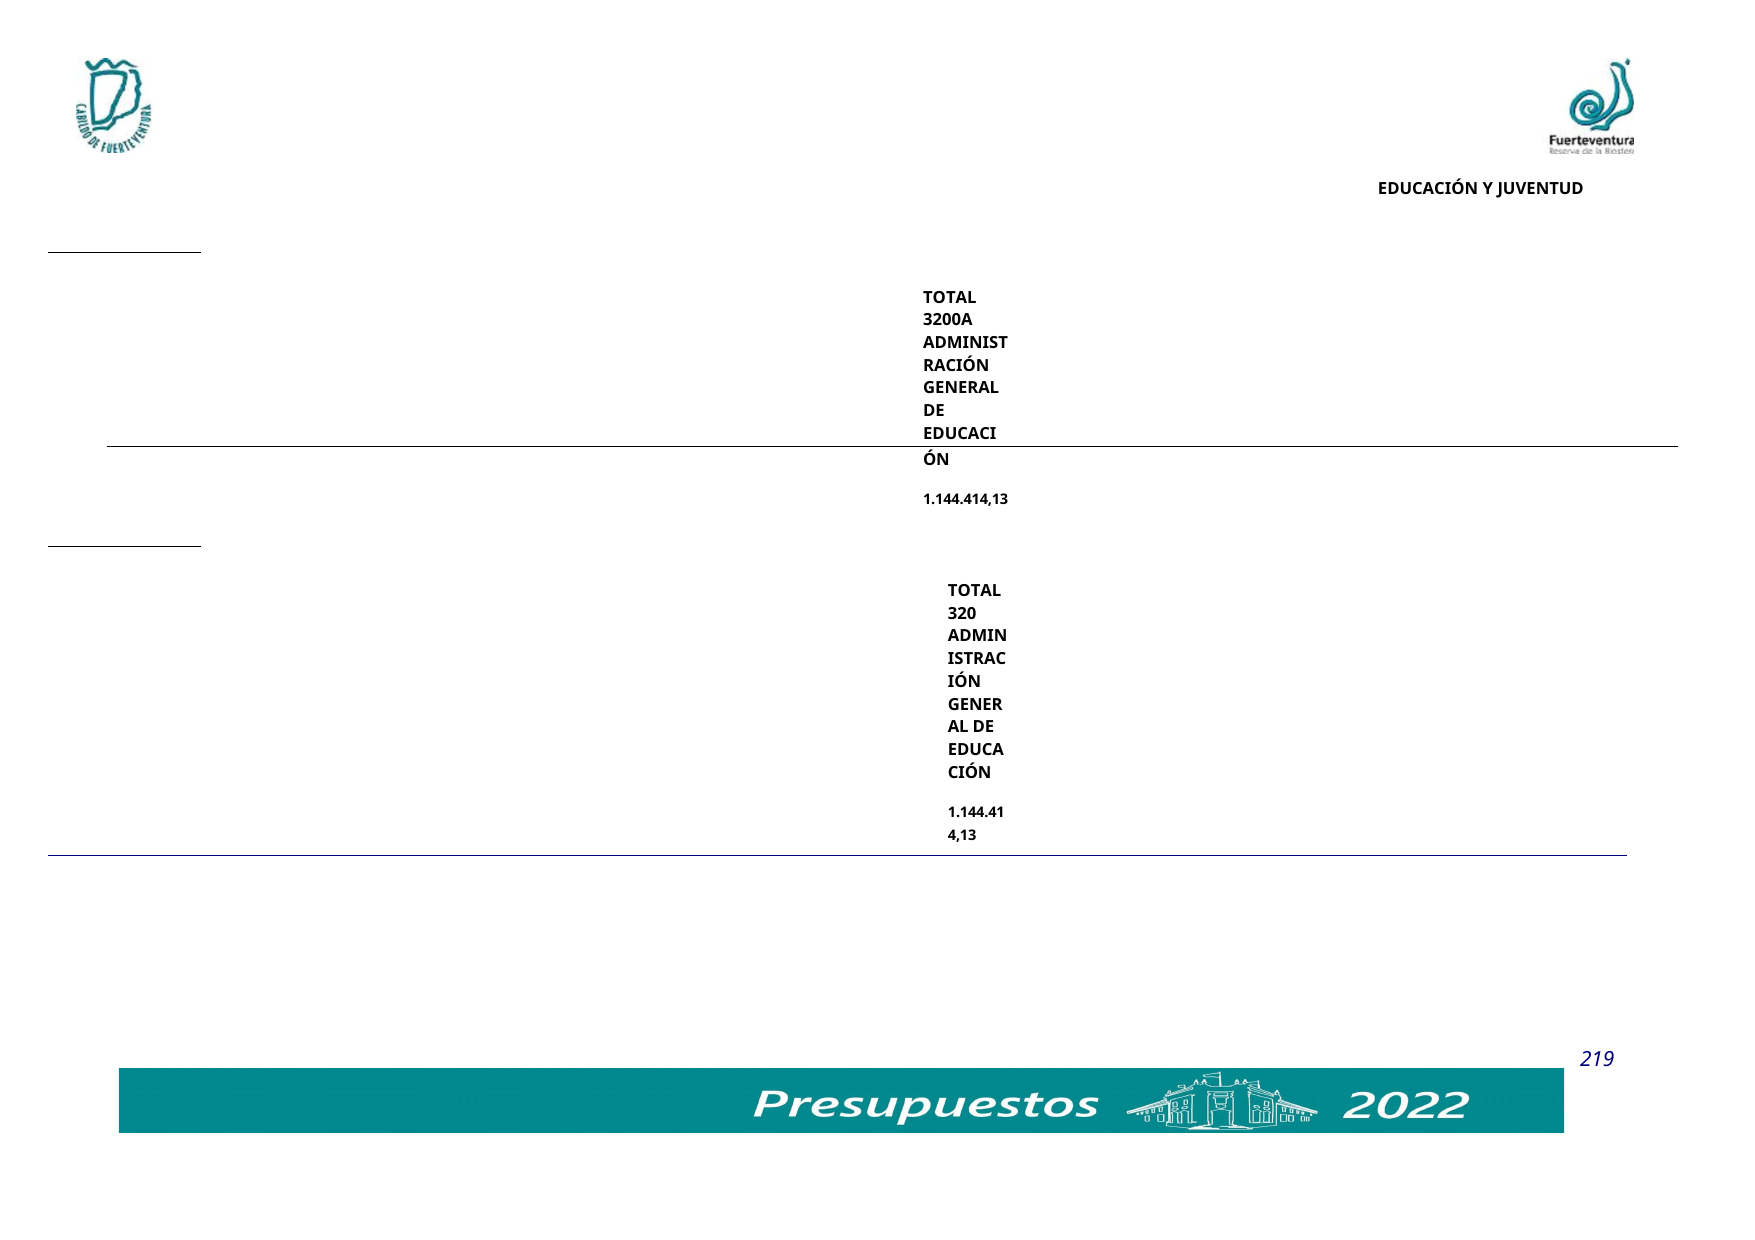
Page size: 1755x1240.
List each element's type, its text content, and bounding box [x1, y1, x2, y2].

text TOTAL 320 ADMINISTRACIÓN GENERAL DE EDUCACIÓN 1.144.414,13 [948, 578, 1008, 847]
text TOTAL 3200A ADMINISTRACIÓN GENERAL DE EDUCACI [923, 285, 1008, 446]
text ÓN 1.144.414,13 [923, 447, 1008, 512]
